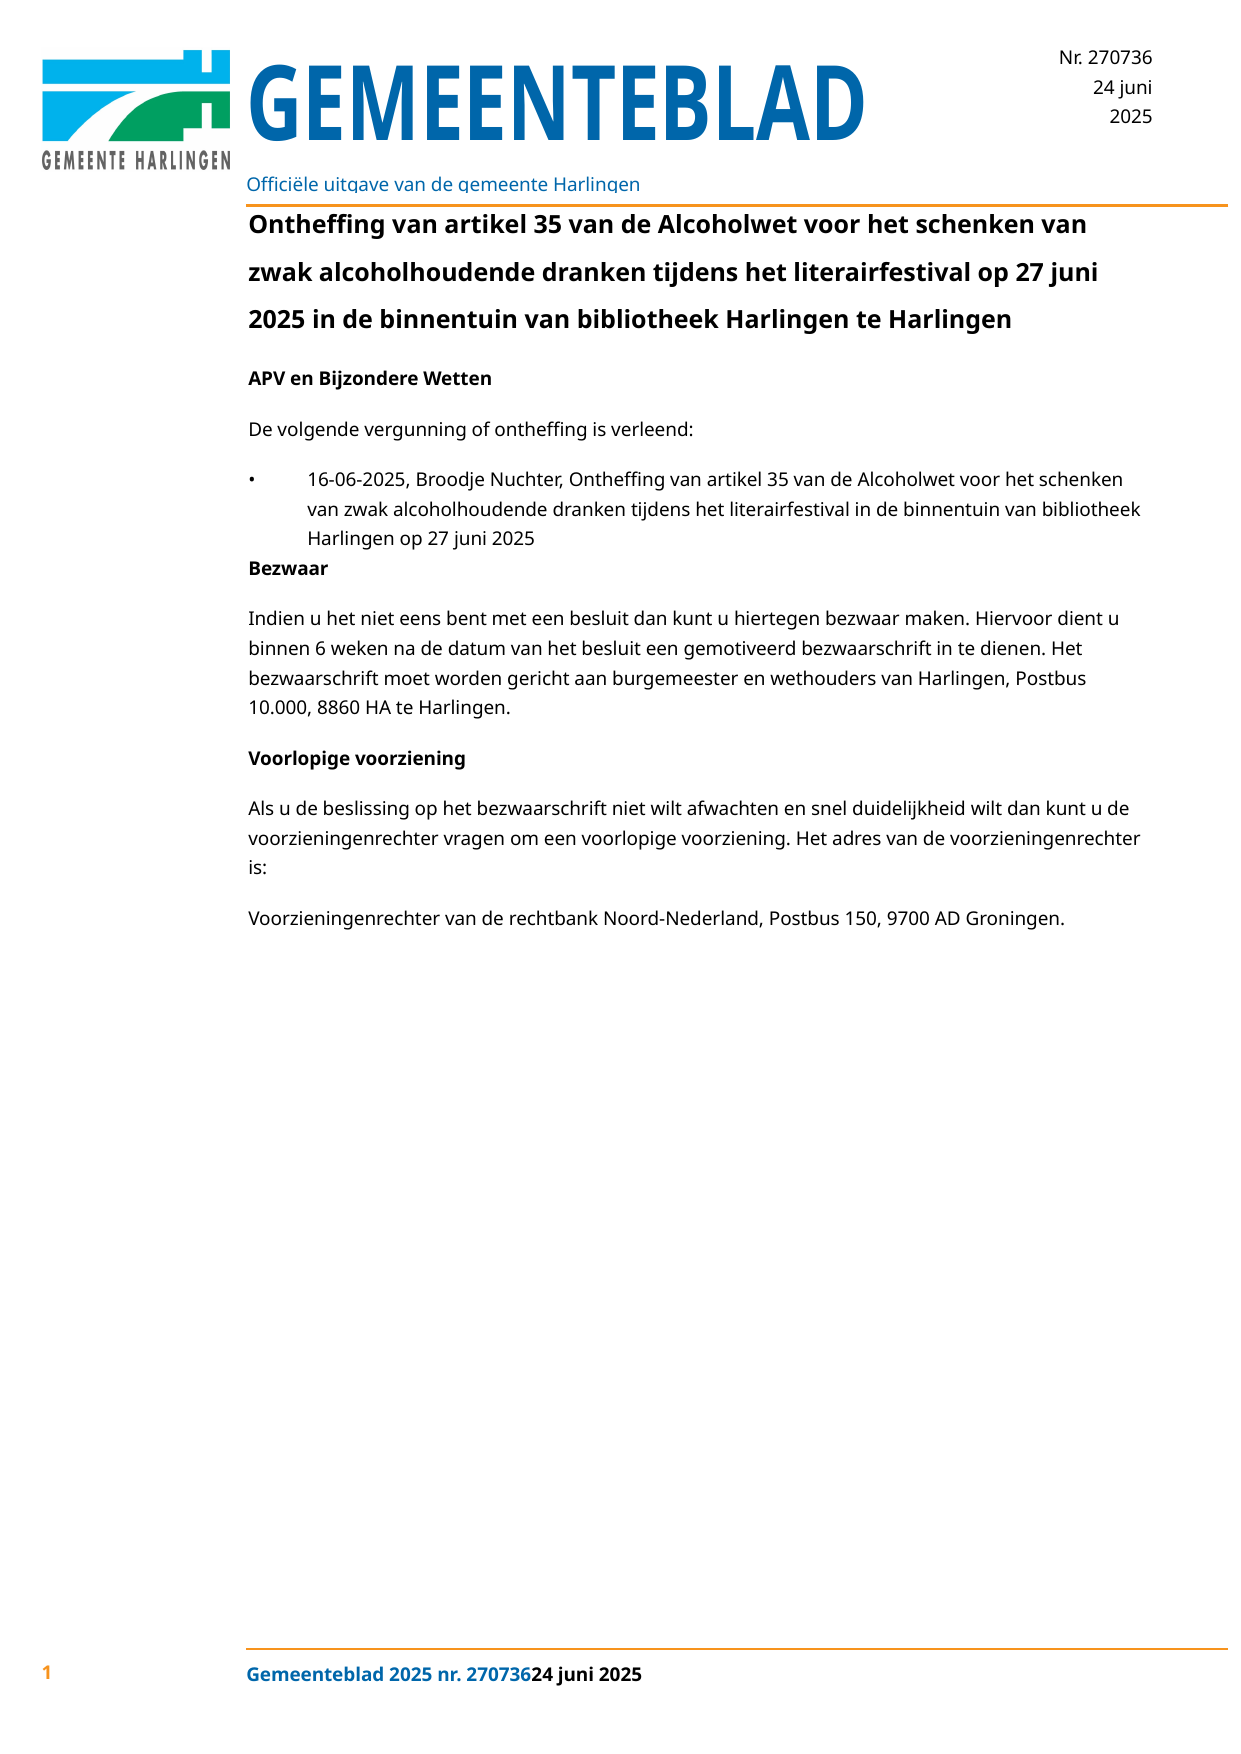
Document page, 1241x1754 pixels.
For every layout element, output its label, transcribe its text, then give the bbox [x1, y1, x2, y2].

text Voorzieningenrechter van de rechtbank Noord-Nederland, Postbus 150, 9700 AD Groningen. [248, 905, 1152, 930]
text Bezwaar [248, 555, 1152, 581]
text Als u de beslissing op het bezwaarschrift niet wilt afwachten en snel duidelijkheid wilt dan kunt u de voorzieningenrechter vragen om een voorlopige voorziening. Het adres van de voorzieningenrechter is: [248, 795, 1152, 880]
text Indien u het niet eens bent met een besluit dan kunt u hiertegen bezwaar maken. Hiervoor dient u binnen 6 weken na de datum van het besluit een gemotiveerd bezwaarschrift in te dienen. Het bezwaarschrift moet worden gericht aan burgemeester en wethouders van Harlingen, Postbus 10.000, 8860 HA te Harlingen. [248, 606, 1152, 720]
text Ontheffing van artikel 35 van de Alcoholwet voor het schenken van zwak alcoholhoudende dranken tijdens het literairfestival op 27 juni 2025 in de binnentuin van bibliotheek Harlingen te Harlingen [248, 207, 1152, 336]
text Voorlopige voorziening [248, 745, 1152, 770]
text APV en Bijzondere Wetten [248, 366, 1152, 391]
list 16-06-2025, Broodje Nuchter, Ontheffing van artikel 35 van de Alcoholwet voor het schenken van zwak alcoholhoudende dranken tijdens het literairfestival in de binnentuin van bibliotheek Harlingen op 27 juni 2025 [248, 466, 1152, 551]
picture [41, 47, 231, 172]
text De volgende vergunning of ontheffing is verleend: [248, 416, 1152, 442]
